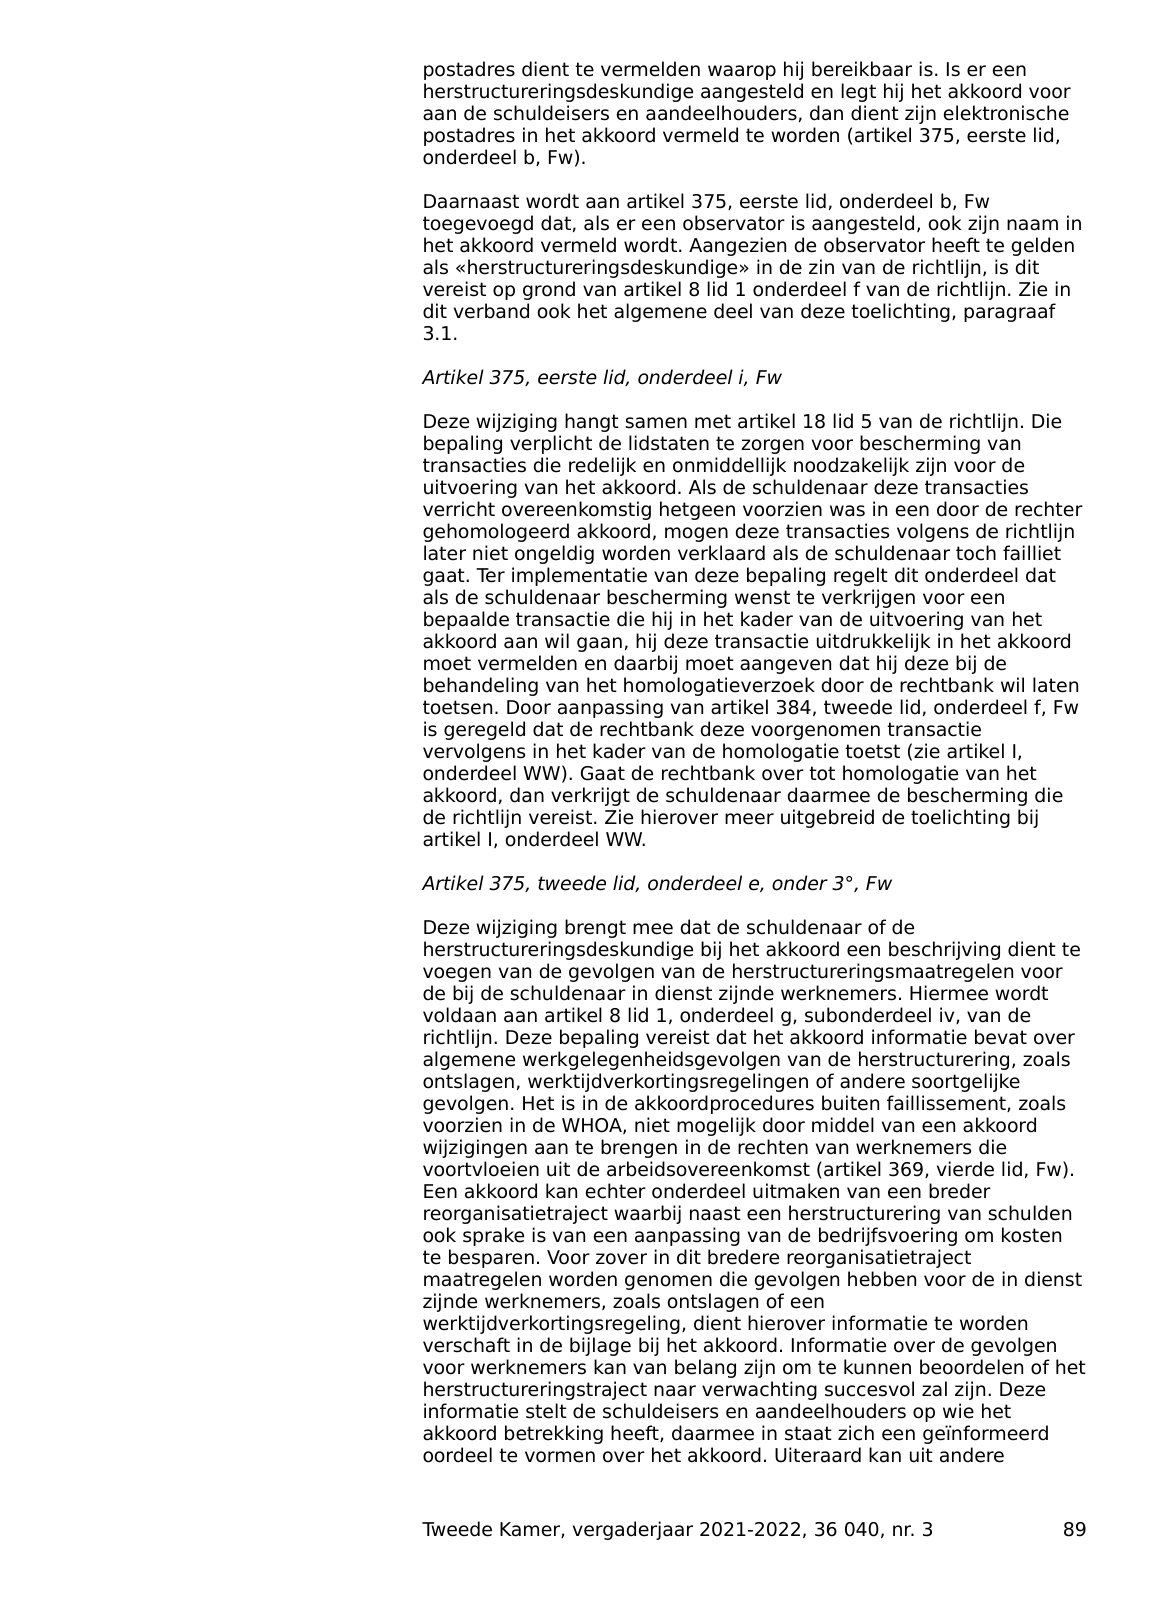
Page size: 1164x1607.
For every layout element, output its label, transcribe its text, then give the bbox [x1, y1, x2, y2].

subtitle Artikel 375, eerste lid, onderdeel i, Fw [422, 367, 1087, 389]
text postadres dient te vermelden waarop hij bereikbaar is. Is er een herstructureringsdeskundige aangesteld en legt hij het akkoord voor aan de schuldeisers en aandeelhouders, dan dient zijn elektronische postadres in het akkoord vermeld te worden (artikel 375, eerste lid, onderdeel b, Fw). [422, 59, 1087, 169]
text Deze wijziging hangt samen met artikel 18 lid 5 van de richtlijn. Die bepaling verplicht de lidstaten te zorgen voor bescherming van transacties die redelijk en onmiddellijk noodzakelijk zijn voor de uitvoering van het akkoord. Als de schuldenaar deze transacties verricht overeenkomstig hetgeen voorzien was in een door de rechter gehomologeerd akkoord, mogen deze transacties volgens de richtlijn later niet ongeldig worden verklaard als de schuldenaar toch failliet gaat. Ter implementatie van deze bepaling regelt dit onderdeel dat als de schuldenaar bescherming wenst te verkrijgen voor een bepaalde transactie die hij in het kader van de uitvoering van het akkoord aan wil gaan, hij deze transactie uitdrukkelijk in het akkoord moet vermelden en daarbij moet aangeven dat hij deze bij de behandeling van het homologatieverzoek door de rechtbank wil laten toetsen. Door aanpassing van artikel 384, tweede lid, onderdeel f, Fw is geregeld dat de rechtbank deze voorgenomen transactie vervolgens in het kader van de homologatie toetst (zie artikel I, onderdeel WW). Gaat de rechtbank over tot homologatie van het akkoord, dan verkrijgt de schuldenaar daarmee de bescherming die de richtlijn vereist. Zie hierover meer uitgebreid de toelichting bij artikel I, onderdeel WW. [422, 411, 1087, 851]
subtitle Artikel 375, tweede lid, onderdeel e, onder 3°, Fw [422, 873, 1087, 895]
text Deze wijziging brengt mee dat de schuldenaar of de herstructureringsdeskundige bij het akkoord een beschrijving dient te voegen van de gevolgen van de herstructureringsmaatregelen voor de bij de schuldenaar in dienst zijnde werknemers. Hiermee wordt voldaan aan artikel 8 lid 1, onderdeel g, subonderdeel iv, van de richtlijn. Deze bepaling vereist dat het akkoord informatie bevat over algemene werkgelegenheidsgevolgen van de herstructurering, zoals ontslagen, werktijdverkortingsregelingen of andere soortgelijke gevolgen. Het is in de akkoordprocedures buiten faillissement, zoals voorzien in de WHOA, niet mogelijk door middel van een akkoord wijzigingen aan te brengen in de rechten van werknemers die voortvloeien uit de arbeidsovereenkomst (artikel 369, vierde lid, Fw). Een akkoord kan echter onderdeel uitmaken van een breder reorganisatietraject waarbij naast een herstructurering van schulden ook sprake is van een aanpassing van de bedrijfsvoering om kosten te besparen. Voor zover in dit bredere reorganisatietraject maatregelen worden genomen die gevolgen hebben voor de in dienst zijnde werknemers, zoals ontslagen of een werktijdverkortingsregeling, dient hierover informatie te worden verschaft in de bijlage bij het akkoord. Informatie over de gevolgen voor werknemers kan van belang zijn om te kunnen beoordelen of het herstructureringstraject naar verwachting succesvol zal zijn. Deze informatie stelt de schuldeisers en aandeelhouders op wie het akkoord betrekking heeft, daarmee in staat zich een geïnformeerd oordeel te vormen over het akkoord. Uiteraard kan uit andere [422, 917, 1087, 1467]
text Daarnaast wordt aan artikel 375, eerste lid, onderdeel b, Fw toegevoegd dat, als er een observator is aangesteld, ook zijn naam in het akkoord vermeld wordt. Aangezien de observator heeft te gelden als «herstructureringsdeskundige» in de zin van de richtlijn, is dit vereist op grond van artikel 8 lid 1 onderdeel f van de richtlijn. Zie in dit verband ook het algemene deel van deze toelichting, paragraaf 3.1. [422, 191, 1087, 345]
